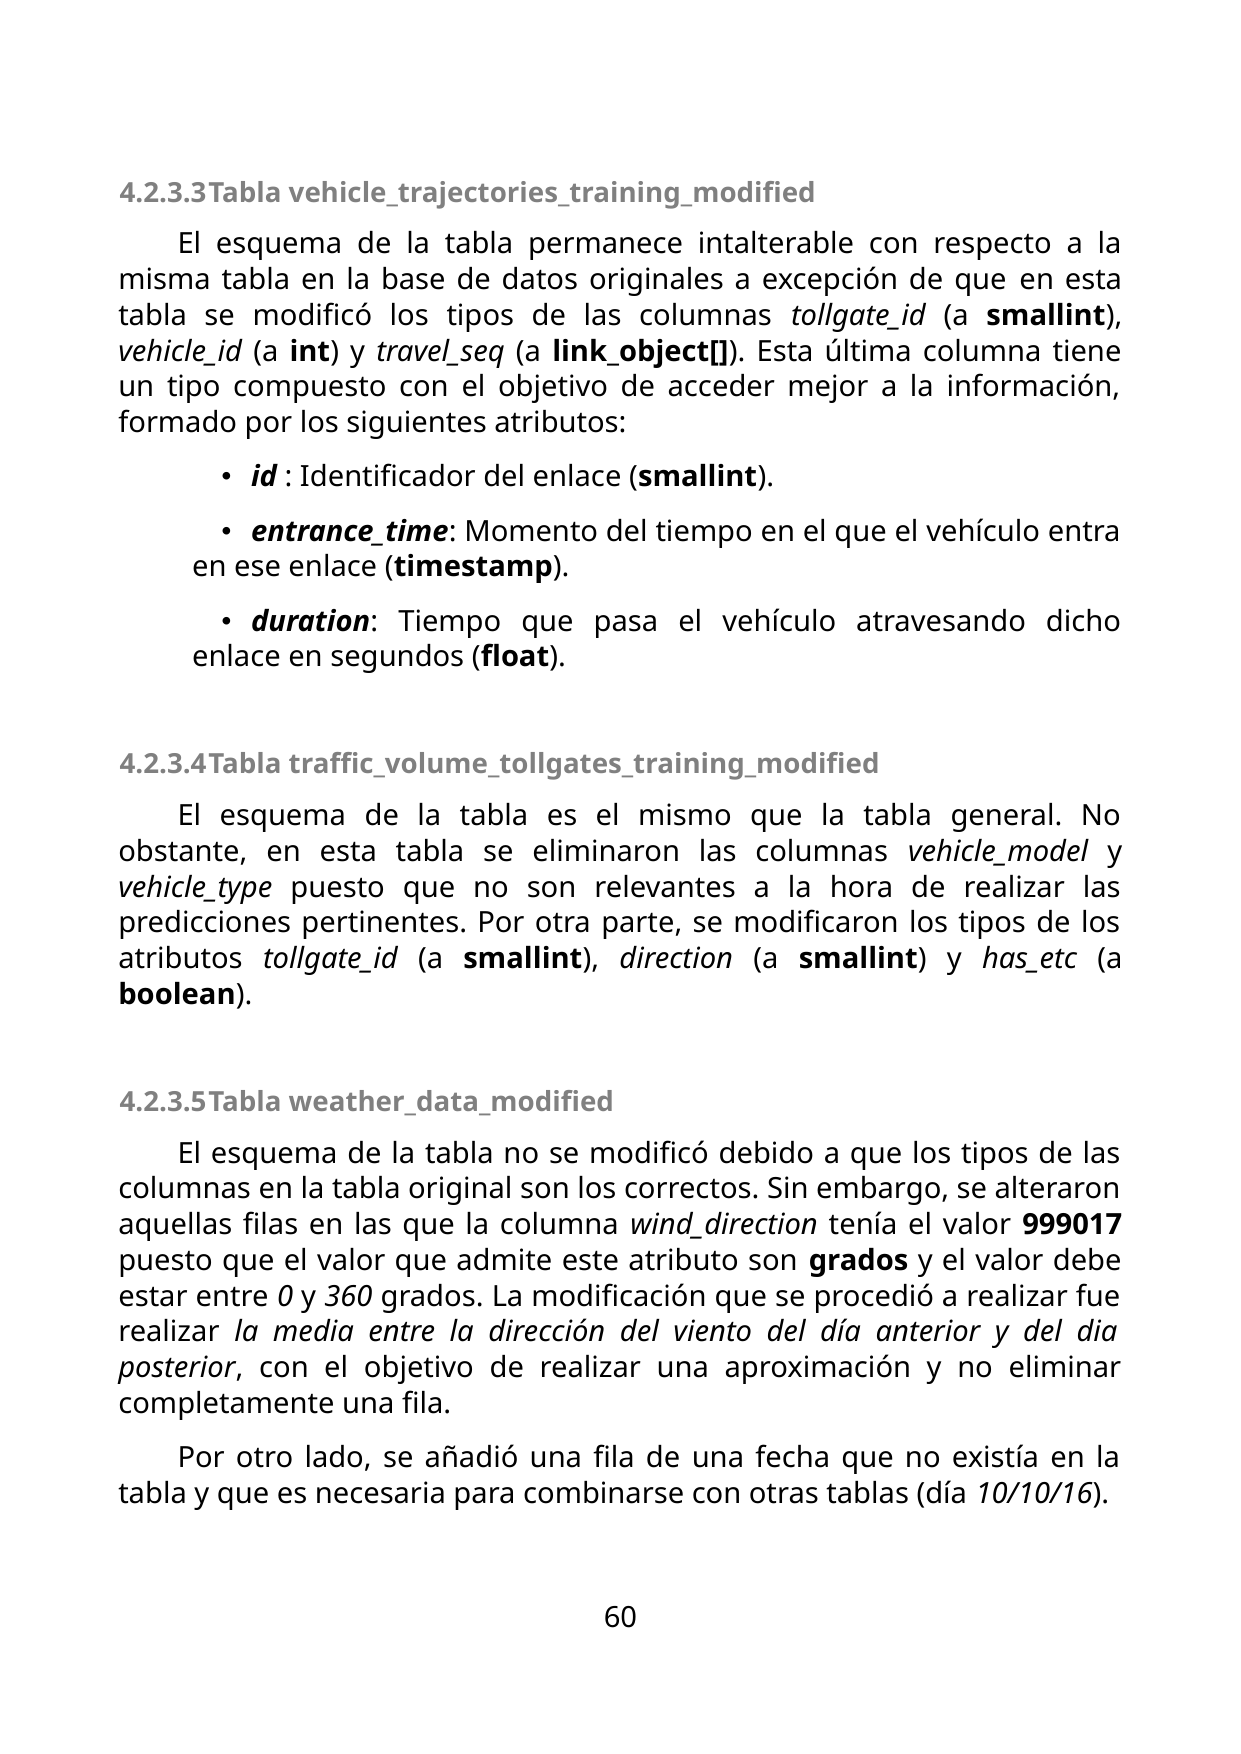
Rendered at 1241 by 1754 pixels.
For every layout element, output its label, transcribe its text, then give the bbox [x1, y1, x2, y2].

subtitle Tabla weather_data_modified [119, 1082, 1122, 1119]
text El esquema de la tabla es el mismo que la tabla general. No obstante, en esta tabla se eliminaron las columnas vehicle_model y vehicle_type puesto que no son relevantes a la hora de realizar las predicciones pertinentes. Por otra parte, se modificaron los tipos de los atributos tollgate_id (a smallint), direction (a smallint) y has_etc (a boolean). [118, 794, 1122, 1013]
subtitle Tabla traffic_volume_tollgates_training_modified [119, 744, 1122, 782]
list entrance_time: Momento del tiempo en el que el vehículo entra en ese enlace (timestamp). [162, 510, 1122, 585]
list duration: Tiempo que pasa el vehículo atravesando dicho enlace en segundos (float). [162, 600, 1122, 675]
subtitle Tabla vehicle_trajectories_training_modified [119, 173, 1122, 210]
text Por otro lado, se añadió una fila de una fecha que no existía en la tabla y que es necesaria para combinarse con otras tablas (día 10/10/16). [118, 1436, 1122, 1512]
text El esquema de la tabla permanece intalterable con respecto a la misma tabla en la base de datos originales a excepción de que en esta tabla se modificó los tipos de las columnas tollgate_id (a smallint), vehicle_id (a int) y travel_seq (a link_object[]). Esta última columna tiene un tipo compuesto con el objetivo de acceder mejor a la información, formado por los siguientes atributos: [118, 223, 1122, 441]
text El esquema de la tabla no se modificó debido a que los tipos de las columnas en la tabla original son los correctos. Sin embargo, se alteraron aquellas filas en las que la columna wind_direction tenía el valor 999017 puesto que el valor que admite este atributo son grados y el valor debe estar entre 0 y 360 grados. La modificación que se procedió a realizar fue realizar la media entre la dirección del viento del día anterior y del dia posterior, con el objetivo de realizar una aproximación y no eliminar completamente una fila. [118, 1132, 1122, 1422]
list id : Identificador del enlace (smallint). [162, 456, 1122, 495]
